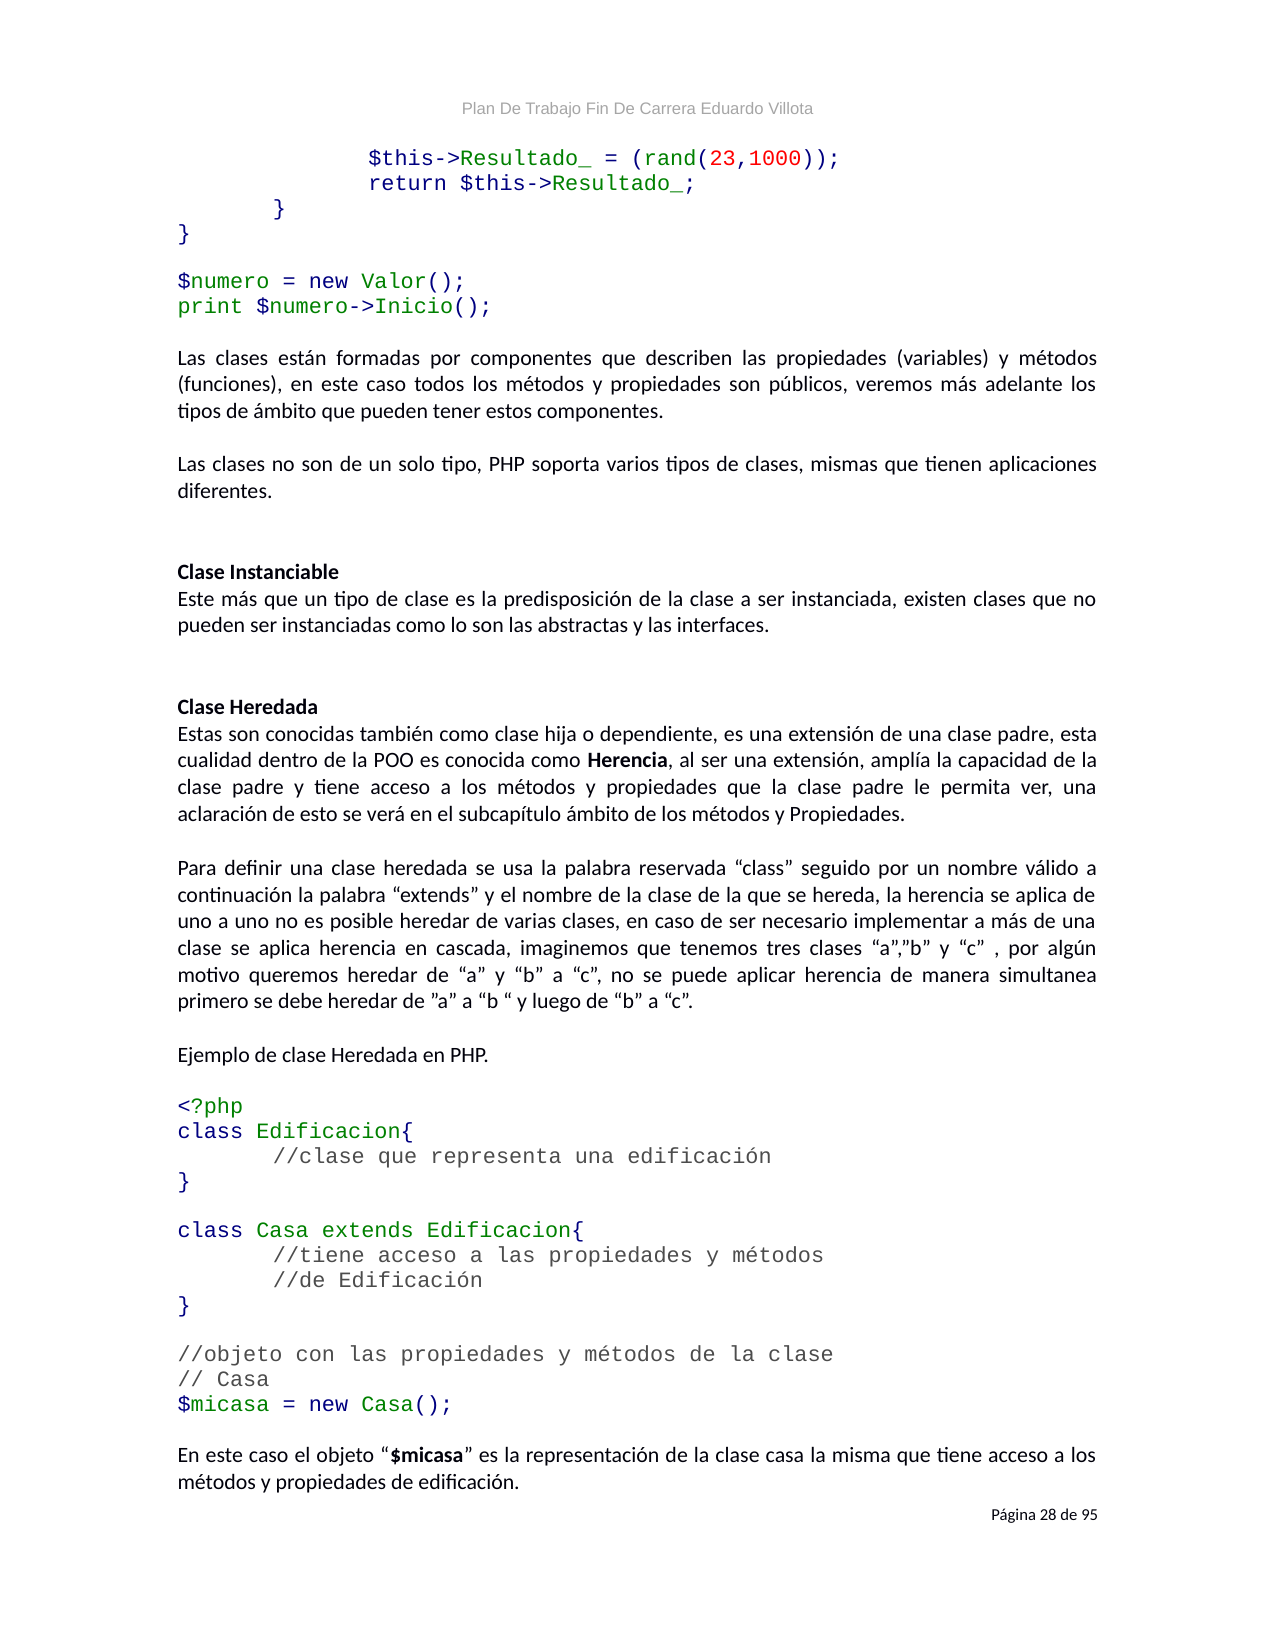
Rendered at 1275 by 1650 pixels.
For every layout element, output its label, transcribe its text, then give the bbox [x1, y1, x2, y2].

text Este más que un tipo de clase es la predisposición de la clase a ser instanciada, existen clases que no pueden ser instanciadas como lo son las abstractas y las interfaces. [177, 585, 1098, 638]
text } [177, 197, 1098, 222]
text //de Edificación [177, 1269, 1098, 1294]
text Ejemplo de clase Heredada en PHP. [177, 1041, 1098, 1068]
text class Casa extends Edificacion{ [177, 1220, 1098, 1244]
text } [177, 1170, 1098, 1195]
text Para definir una clase heredada se usa la palabra reservada “class” seguido por un nombre válido a continuación la palabra “extends” y el nombre de la clase de la que se hereda, la herencia se aplica de uno a uno no es posible heredar de varias clases, en caso de ser necesario implementar a más de una clase se aplica herencia en cascada, imaginemos que tenemos tres clases “a”,”b” y “c” , por algún motivo queremos heredar de “a” y “b” a “c”, no se puede aplicar herencia de manera simultanea primero se debe heredar de ”a” a “b “ y luego de “b” a “c”. [177, 854, 1098, 1014]
text // Casa [177, 1368, 1098, 1393]
text print $numero->Inicio(); [177, 295, 1098, 320]
text //tiene acceso a las propiedades y métodos [177, 1244, 1098, 1269]
text //objeto con las propiedades y métodos de la clase [177, 1344, 1098, 1368]
text class Edificacion{ [177, 1121, 1098, 1145]
text Clase Instanciable [177, 558, 1098, 585]
text Estas son conocidas también como clase hija o dependiente, es una extensión de una clase padre, esta cualidad dentro de la POO es conocida como Herencia, al ser una extensión, amplía la capacidad de la clase padre y tiene acceso a los métodos y propiedades que la clase padre le permita ver, una aclaración de esto se verá en el subcapítulo ámbito de los métodos y Propiedades. [177, 720, 1098, 826]
text return $this->Resultado_; [177, 172, 1098, 197]
text $numero = new Valor(); [177, 270, 1098, 295]
text $this->Resultado_ = (rand(23,1000)); [177, 148, 1098, 172]
text Las clases están formadas por componentes que describen las propiedades (variables) y métodos (funciones), en este caso todos los métodos y propiedades son públicos, veremos más adelante los tipos de ámbito que pueden tener estos componentes. [177, 344, 1098, 424]
text } [177, 222, 1098, 247]
text $micasa = new Casa(); [177, 1393, 1098, 1418]
text <?php [177, 1096, 1098, 1121]
text } [177, 1294, 1098, 1319]
text Las clases no son de un solo tipo, PHP soporta varios tipos de clases, mismas que tienen aplicaciones diferentes. [177, 450, 1098, 504]
text //clase que representa una edificación [177, 1145, 1098, 1170]
text Clase Heredada [177, 693, 1098, 720]
text En este caso el objeto “$micasa” es la representación de la clase casa la misma que tiene acceso a los métodos y propiedades de edificación. [177, 1442, 1098, 1495]
